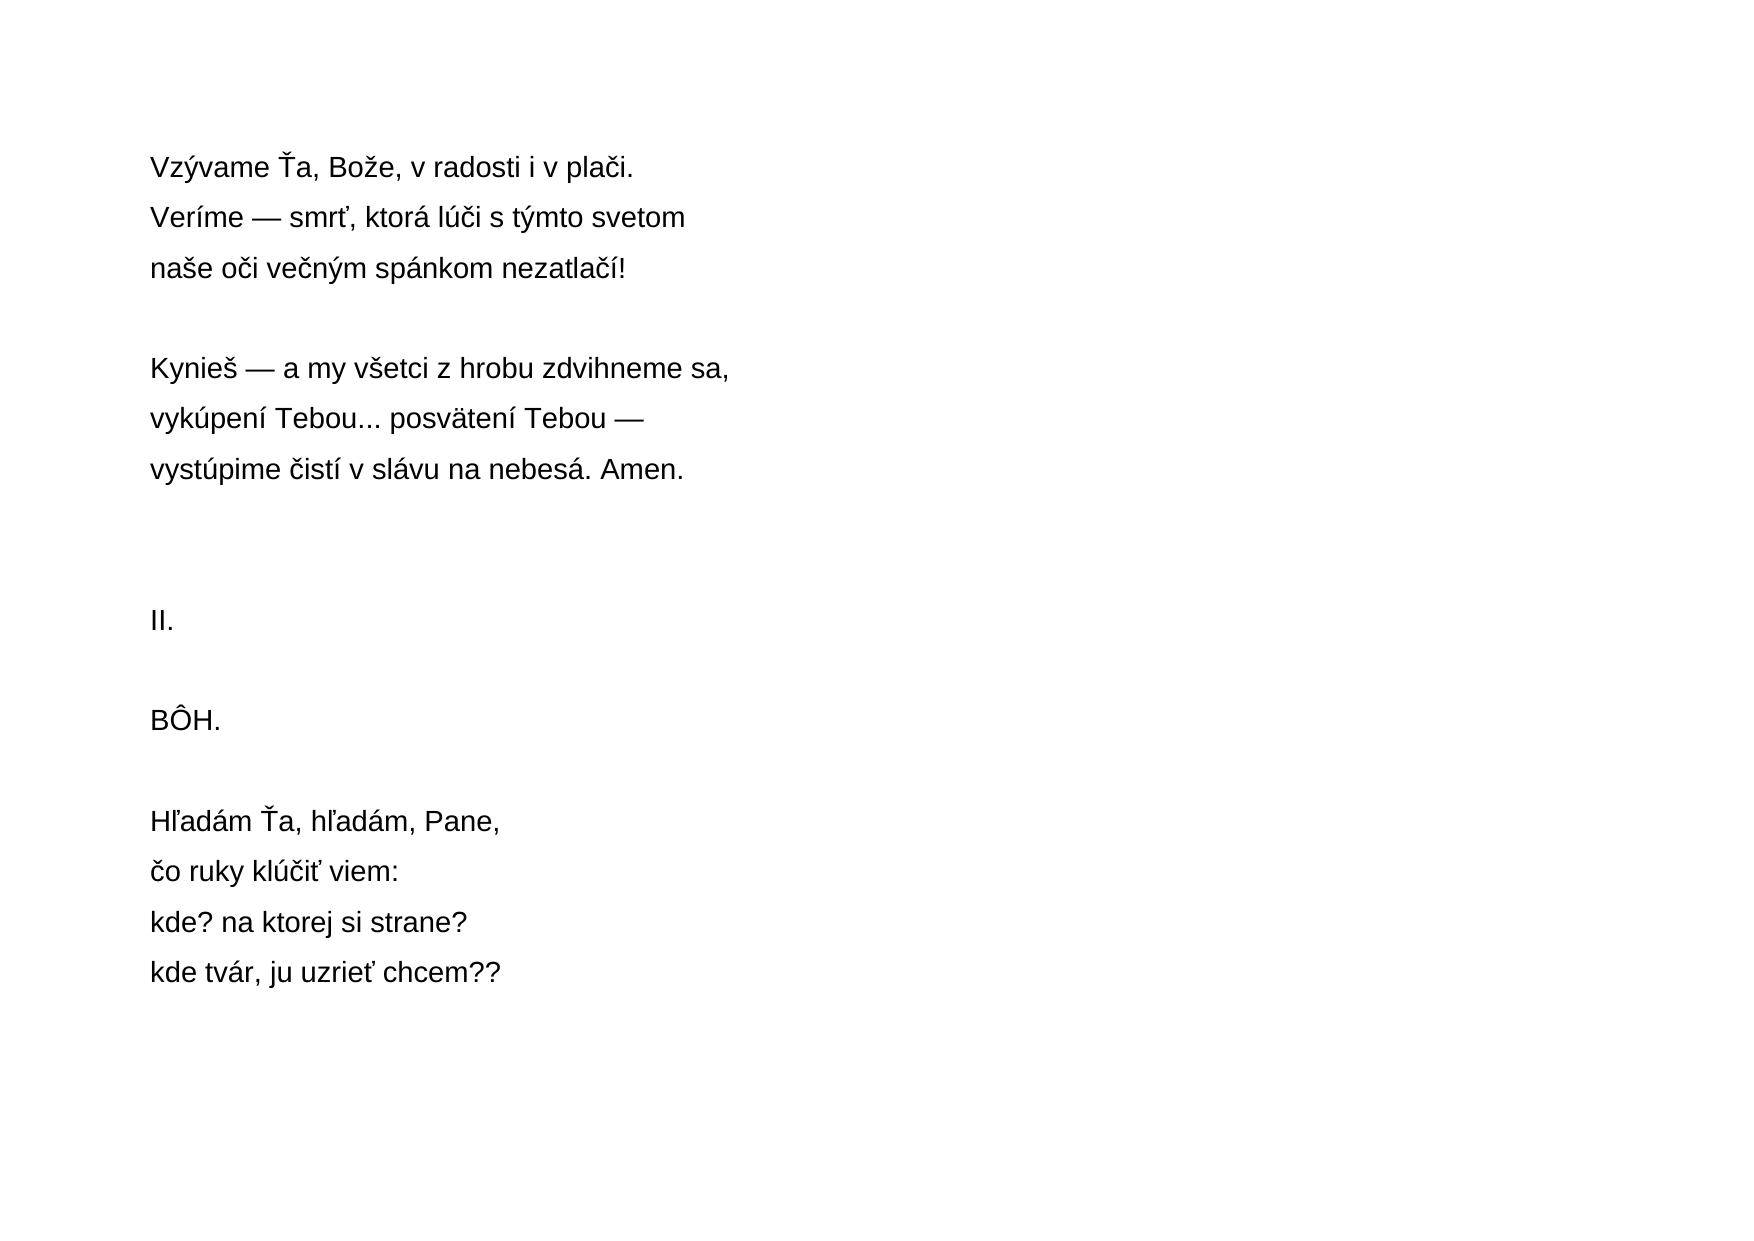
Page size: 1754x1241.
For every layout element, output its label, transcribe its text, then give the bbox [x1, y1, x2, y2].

text naše oči večným spánkom nezatlačí! [150, 251, 1243, 284]
text BÔH. [150, 703, 1243, 737]
text Kynieš — a my všetci z hrobu zdvihneme sa, [150, 351, 1243, 385]
text kde? na ktorej si strane? [150, 905, 1243, 938]
text II. [150, 603, 1243, 636]
text vykúpení Tebou... posvätení Tebou — [150, 402, 1243, 435]
text vystúpime čistí v slávu na nebesá. Amen. [150, 452, 1243, 485]
text kde tvár, ju uzrieť chcem?? [150, 955, 1243, 988]
text Vzývame Ťa, Bože, v radosti i v plači. [150, 150, 1243, 183]
text čo ruky klúčiť viem: [150, 854, 1243, 888]
text Hľadám Ťa, hľadám, Pane, [150, 804, 1243, 838]
text Veríme — smrť, ktorá lúči s týmto svetom [150, 200, 1243, 234]
